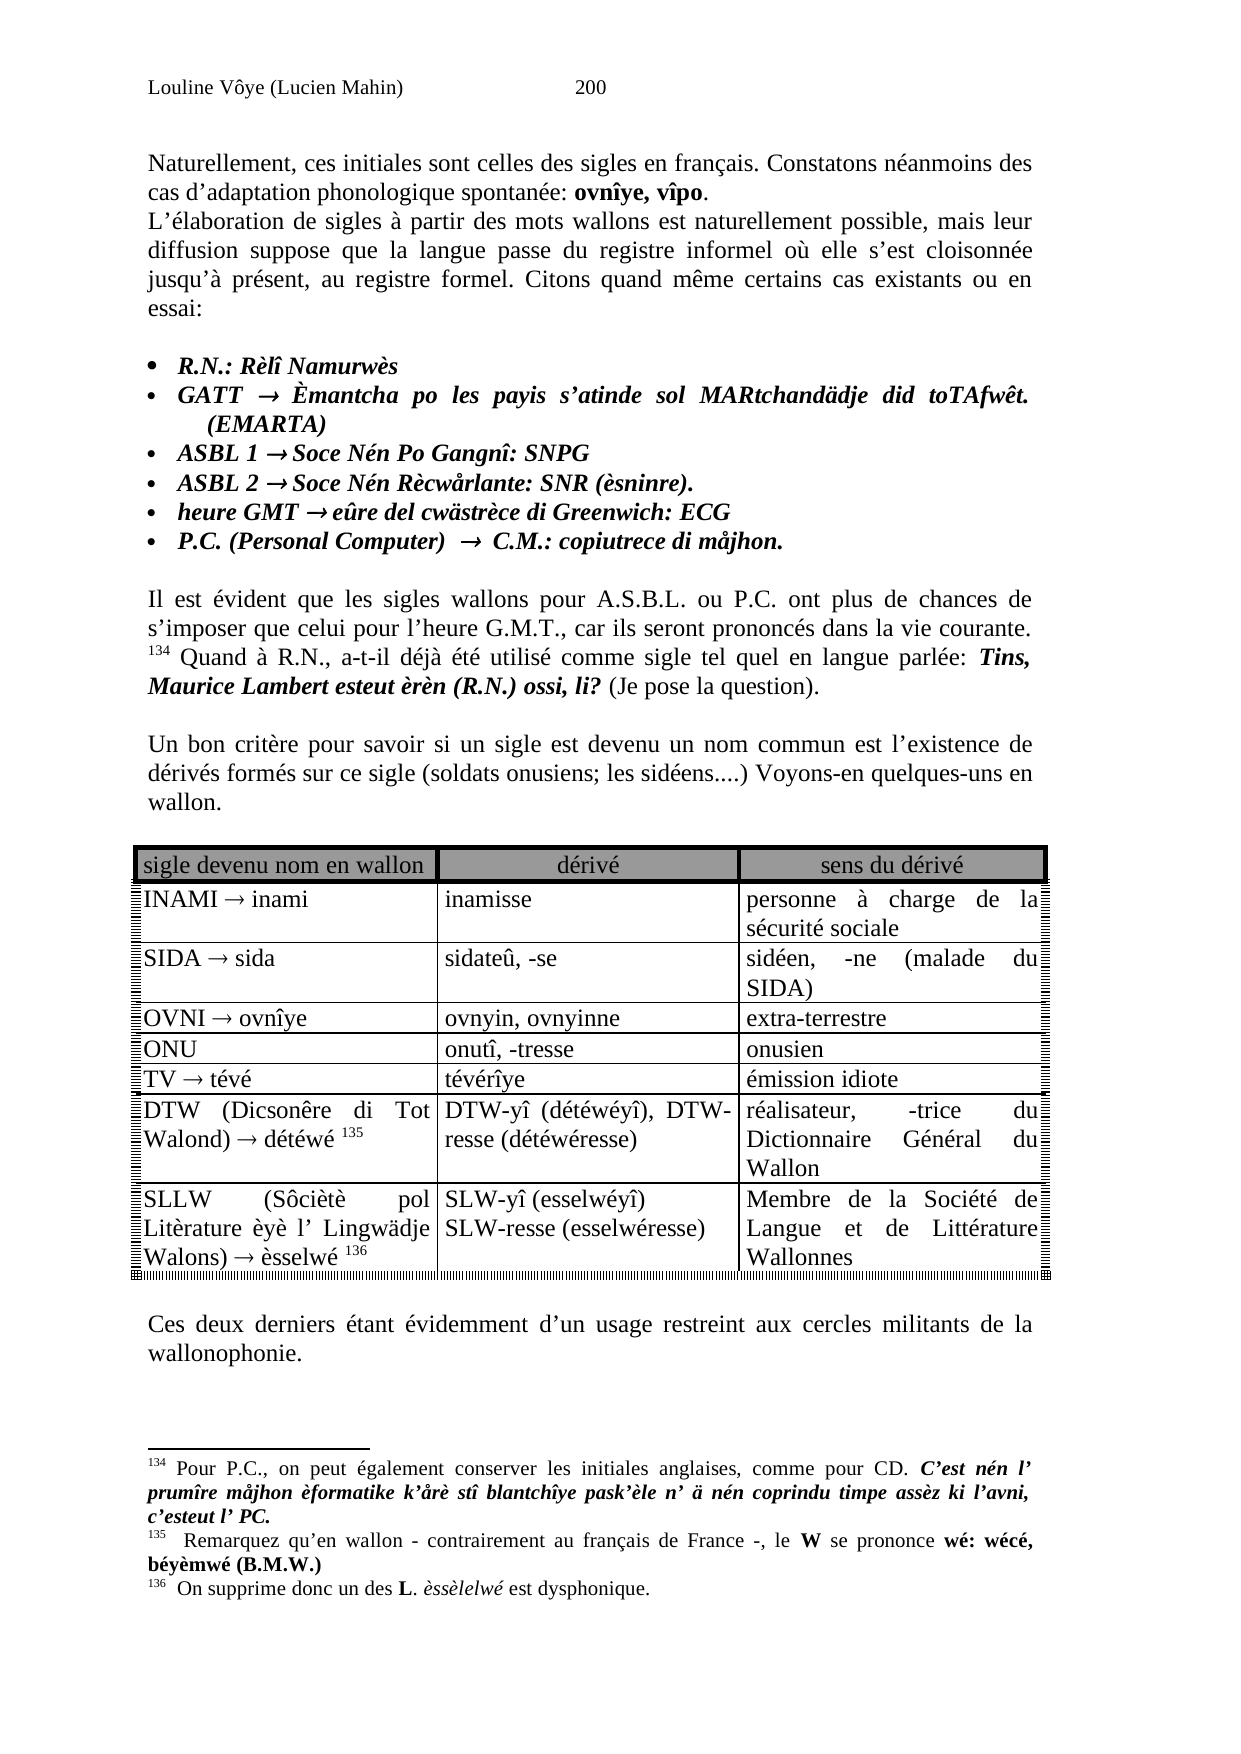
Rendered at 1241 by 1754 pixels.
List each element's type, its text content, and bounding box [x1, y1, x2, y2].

table_cell SLW-yî (esselwéyî) SLW-resse (esselwéresse) [438, 1184, 738, 1271]
table_cell DTW (Dicsonêre di Tot Walond) ® détéwé [136, 1095, 437, 1182]
text Naturellement, ces initiales sont celles des sigles en français. Constatons néanmoins des cas d’adaptation phonologique spontanée: ovnîye, vîpo. [148, 148, 1033, 206]
table_cell tévérîye [438, 1064, 738, 1093]
table_cell onutî, -tresse [438, 1034, 738, 1063]
table_cell sidateû, -se [438, 943, 738, 1001]
table_header sigle devenu nom en wallon [138, 850, 435, 879]
table_cell OVNI ® ovnîye [136, 1003, 437, 1032]
table_header sens du dérivé [741, 850, 1043, 879]
table_header dérivé [440, 850, 737, 879]
text Un bon critère pour savoir si un sigle est devenu un nom commun est l’existence de dérivés formés sur ce sigle (soldats onusiens; les sidéens....) Voyons-en quelques-uns en wallon. [148, 729, 1033, 816]
table_cell sidéen, -ne (malade du SIDA) [740, 943, 1045, 1001]
table_cell onusien [740, 1034, 1045, 1063]
table_cell ONU [136, 1034, 437, 1063]
table_cell DTW-yî (détéwéyî), DTW-resse (détéwéresse) [438, 1095, 738, 1182]
text L’élaboration de sigles à partir des mots wallons est naturellement possible, mais leur diffusion suppose que la langue passe du registre informel où elle s’est cloisonnée jusqu’à présent, au registre formel. Citons quand même certains cas existants ou en essai: [148, 206, 1033, 322]
table_cell INAMI ® inami [136, 884, 437, 942]
table_cell SIDA ® sida [136, 943, 437, 1001]
table_cell Membre de la Société de Langue et de Littérature Wallonnes [740, 1184, 1045, 1271]
table_cell personne à charge de la sécurité sociale [740, 884, 1045, 942]
list R.N.: Rèlî Namurwès [148, 351, 1033, 380]
table_cell inamisse [438, 884, 738, 942]
table_cell TV ® tévé [136, 1064, 437, 1093]
text Ces deux derniers étant évidemment d’un usage restreint aux cercles militants de la wallonophonie. [148, 1309, 1033, 1367]
table_cell émission idiote [740, 1064, 1045, 1093]
list P.C. (Personal Computer) ® C.M.: copiutrece di måjhon. [148, 526, 1033, 554]
list ASBL 1 ® Soce Nén Po Gangnî: SNPG [148, 438, 1033, 467]
text Pour P.C., on peut également conserver les initiales anglaises, comme pour CD. C’est nén l’ prumîre måjhon èformatike k’årè stî blantchîye pask’èle n’ ä nén coprindu timpe assèz ki l’avni, c’esteut l’ PC. [148, 1455, 1033, 1528]
table_cell extra-terrestre [740, 1003, 1045, 1032]
list ASBL 2 ® Soce Nén Rècwårlante: SNR (èsninre). [148, 467, 1033, 496]
table_cell ovnyin, ovnyinne [438, 1003, 738, 1032]
table_cell réalisateur, -trice du Dictionnaire Général du Wallon [740, 1095, 1045, 1182]
list GATT ® Èmantcha po les payis s’atinde sol MARtchandädje did toTAfwêt. (EMARTA) [148, 380, 1033, 438]
text Il est évident que les sigles wallons pour A.S.B.L. ou P.C. ont plus de chances de s’imposer que celui pour l’heure G.M.T., car ils seront prononcés dans la vie courante. Quand à R.N., a-t-il déjà été utilisé comme sigle tel quel en langue parlée: Tins, Maurice Lambert esteut èrèn (R.N.) ossi, li? (Je pose la question). [148, 584, 1033, 700]
table_cell SLLW (Sôciètè pol Litèrature èyè l’ Lingwädje Walons) ® èsselwé [136, 1184, 437, 1271]
list heure GMT ® eûre del cwästrèce di Greenwich: ECG [148, 496, 1033, 526]
